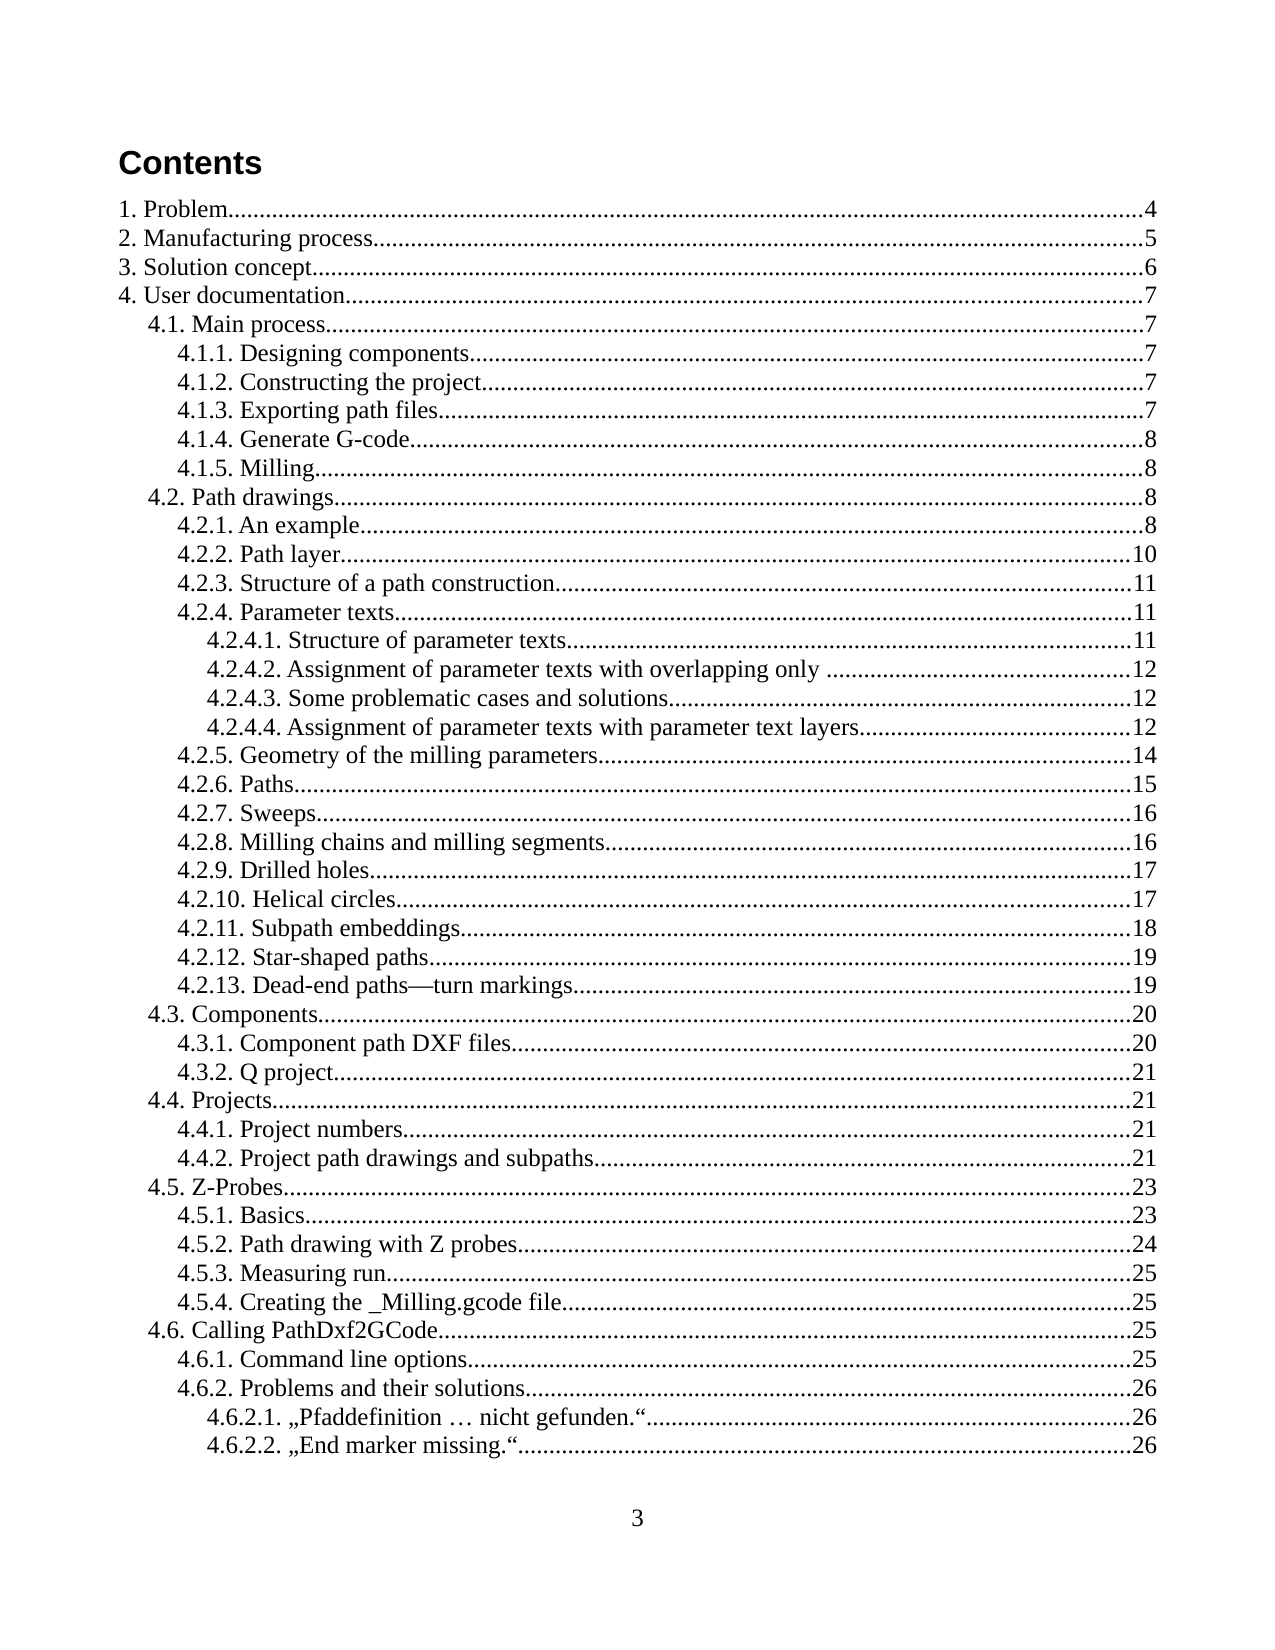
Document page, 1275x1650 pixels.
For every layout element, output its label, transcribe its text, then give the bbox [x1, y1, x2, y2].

text 4.4.2. Project path drawings and subpaths 21 [177, 1143, 1157, 1172]
text 4.2.4. Parameter texts 11 [177, 597, 1157, 625]
text 4.2.6. Paths 15 [177, 769, 1157, 798]
text 4.5.3. Measuring run 25 [177, 1258, 1157, 1287]
text 4.1.4. Generate G-code 8 [177, 424, 1157, 453]
text 4.2.3. Structure of a path construction 11 [177, 568, 1157, 597]
text 4.5. Z-Probes 23 [148, 1172, 1157, 1200]
text 4.2.10. Helical circles 17 [177, 884, 1157, 913]
text 4. User documentation 7 [118, 280, 1157, 309]
text 4.3.2. Q project 21 [177, 1057, 1157, 1085]
text 4.2.9. Drilled holes 17 [177, 855, 1157, 884]
text 4.6.2.1. „Pfaddefinition … nicht gefunden.“ 26 [207, 1402, 1157, 1430]
text 4.1.3. Exporting path files 7 [177, 395, 1157, 424]
text 4.2.12. Star-shaped paths 19 [177, 942, 1157, 970]
text 4.6.2.2. „End marker missing.“ 26 [207, 1430, 1157, 1459]
text 1. Problem 4 [118, 194, 1157, 223]
text 4.2.4.2. Assignment of parameter texts with overlapping only 12 [207, 654, 1157, 683]
text 4.4.1. Project numbers 21 [177, 1114, 1157, 1143]
text 4.1.1. Designing components 7 [177, 338, 1157, 367]
text 4.1.2. Constructing the project 7 [177, 367, 1157, 395]
text 4.3.1. Component path DXF files 20 [177, 1028, 1157, 1057]
text 4.2.8. Milling chains and milling segments 16 [177, 827, 1157, 855]
text 4.5.4. Creating the _Milling.gcode file 25 [177, 1287, 1157, 1315]
subtitle Contents [118, 143, 1157, 182]
text 4.5.1. Basics 23 [177, 1200, 1157, 1229]
text 4.2.4.4. Assignment of parameter texts with parameter text layers 12 [207, 712, 1157, 740]
text 4.2.13. Dead-end paths—turn markings 19 [177, 970, 1157, 999]
text 4.3. Components 20 [148, 999, 1157, 1028]
text 2. Manufacturing process 5 [118, 223, 1157, 252]
text 4.6. Calling PathDxf2GCode 25 [148, 1315, 1157, 1344]
text 4.6.2. Problems and their solutions 26 [177, 1373, 1157, 1402]
text 4.2.1. An example 8 [177, 510, 1157, 539]
text 4.2.7. Sweeps 16 [177, 798, 1157, 827]
text 4.2.5. Geometry of the milling parameters 14 [177, 740, 1157, 769]
text 4.2.4.3. Some problematic cases and solutions 12 [207, 683, 1157, 712]
text 4.2.2. Path layer 10 [177, 539, 1157, 568]
text 4.2.4.1. Structure of parameter texts 11 [207, 625, 1157, 654]
text 4.4. Projects 21 [148, 1085, 1157, 1114]
text 4.6.1. Command line options 25 [177, 1344, 1157, 1373]
text 4.1.5. Milling 8 [177, 453, 1157, 482]
text 4.1. Main process 7 [148, 309, 1157, 338]
text 4.2.11. Subpath embeddings 18 [177, 913, 1157, 942]
text 4.2. Path drawings 8 [148, 482, 1157, 510]
text 4.5.2. Path drawing with Z probes 24 [177, 1229, 1157, 1258]
text 3. Solution concept 6 [118, 252, 1157, 280]
